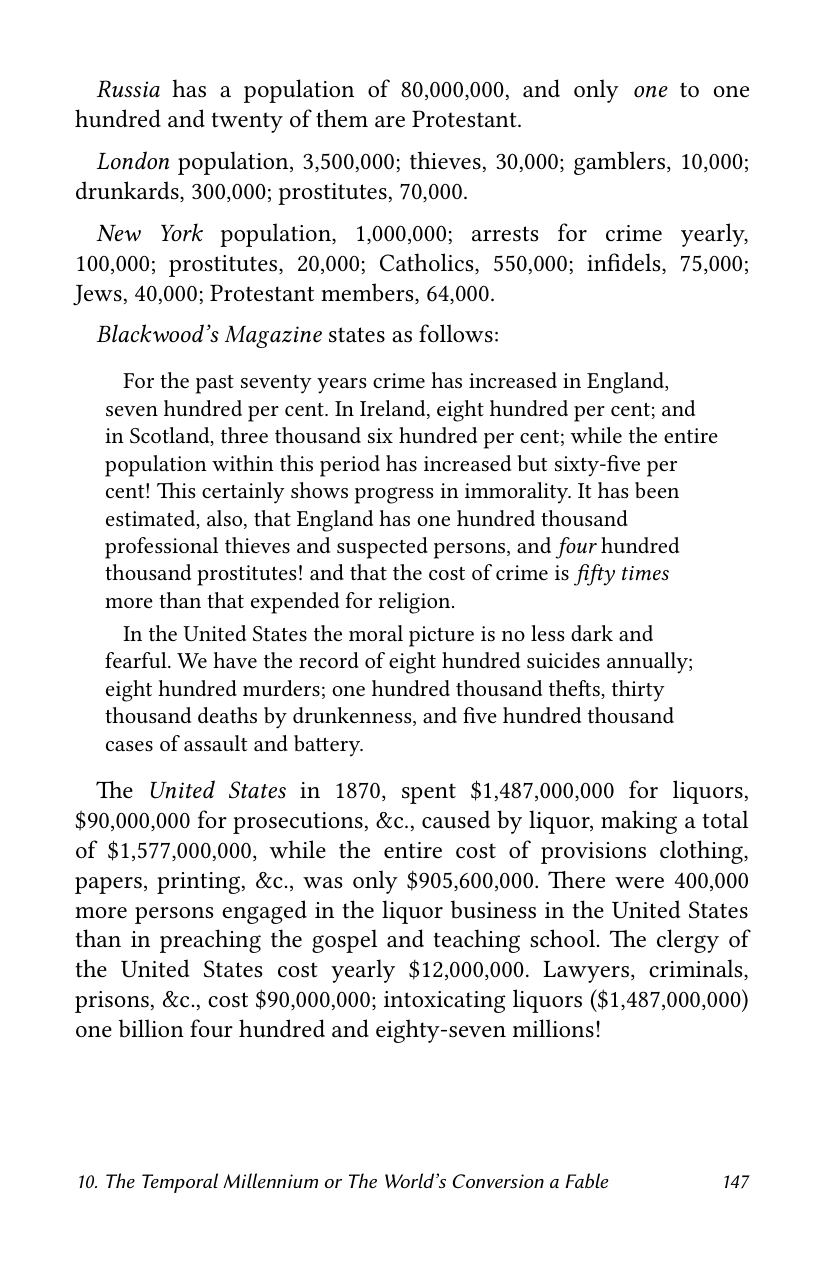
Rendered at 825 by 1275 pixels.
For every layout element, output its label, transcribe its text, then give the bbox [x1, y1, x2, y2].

text London population, 3,500,000; thieves, 30,000; gamblers, 10,000; drunkards, 300,000; prostitutes, 70,000. [75, 147, 750, 205]
text In the United States the moral picture is no less dark and fearful. We have the record of eight hundred suicides annually; eight hundred murders; one hundred thousand thefts, thirty thousand deaths by drunkenness, and five hundred thousand cases of assault and battery. [105, 621, 720, 757]
text Blackwood’s Magazine states as follows: [75, 321, 750, 349]
text New York population, 1,000,000; arrests for crime yearly, 100,000; prostitutes, 20,000; Catholics, 550,000; infidels, 75,000; Jews, 40,000; Protestant members, 64,000. [75, 219, 750, 307]
text Russia has a population of 80,000,000, and only one to one hundred and twenty of them are Protestant. [75, 75, 750, 133]
text The United States in 1870, spent $1,487,000,000 for liquors, $90,000,000 for prosecutions, &c., caused by liquor, making a total of $1,577,000,000, while the entire cost of provisions clothing, papers, printing, &c., was only $905,600,000. There were 400,000 more persons engaged in the liquor business in the United States than in preaching the gospel and teaching school. The clergy of the United States cost yearly $12,000,000. Lawyers, criminals, prisons, &c., cost $90,000,000; intoxicating liquors ($1,487,000,000) one billion four hundred and eighty-seven millions! [75, 776, 750, 1044]
text For the past seventy years crime has increased in England, seven hundred per cent. In Ireland, eight hundred per cent; and in Scotland, three thousand six hundred per cent; while the entire population within this period has increased but sixty-five per cent! This certainly shows progress in immorality. It has been estimated, also, that England has one hundred thousand professional thieves and suspected persons, and four hundred thousand prostitutes! and that the cost of crime is fifty times more than that expended for religion. [105, 368, 720, 614]
